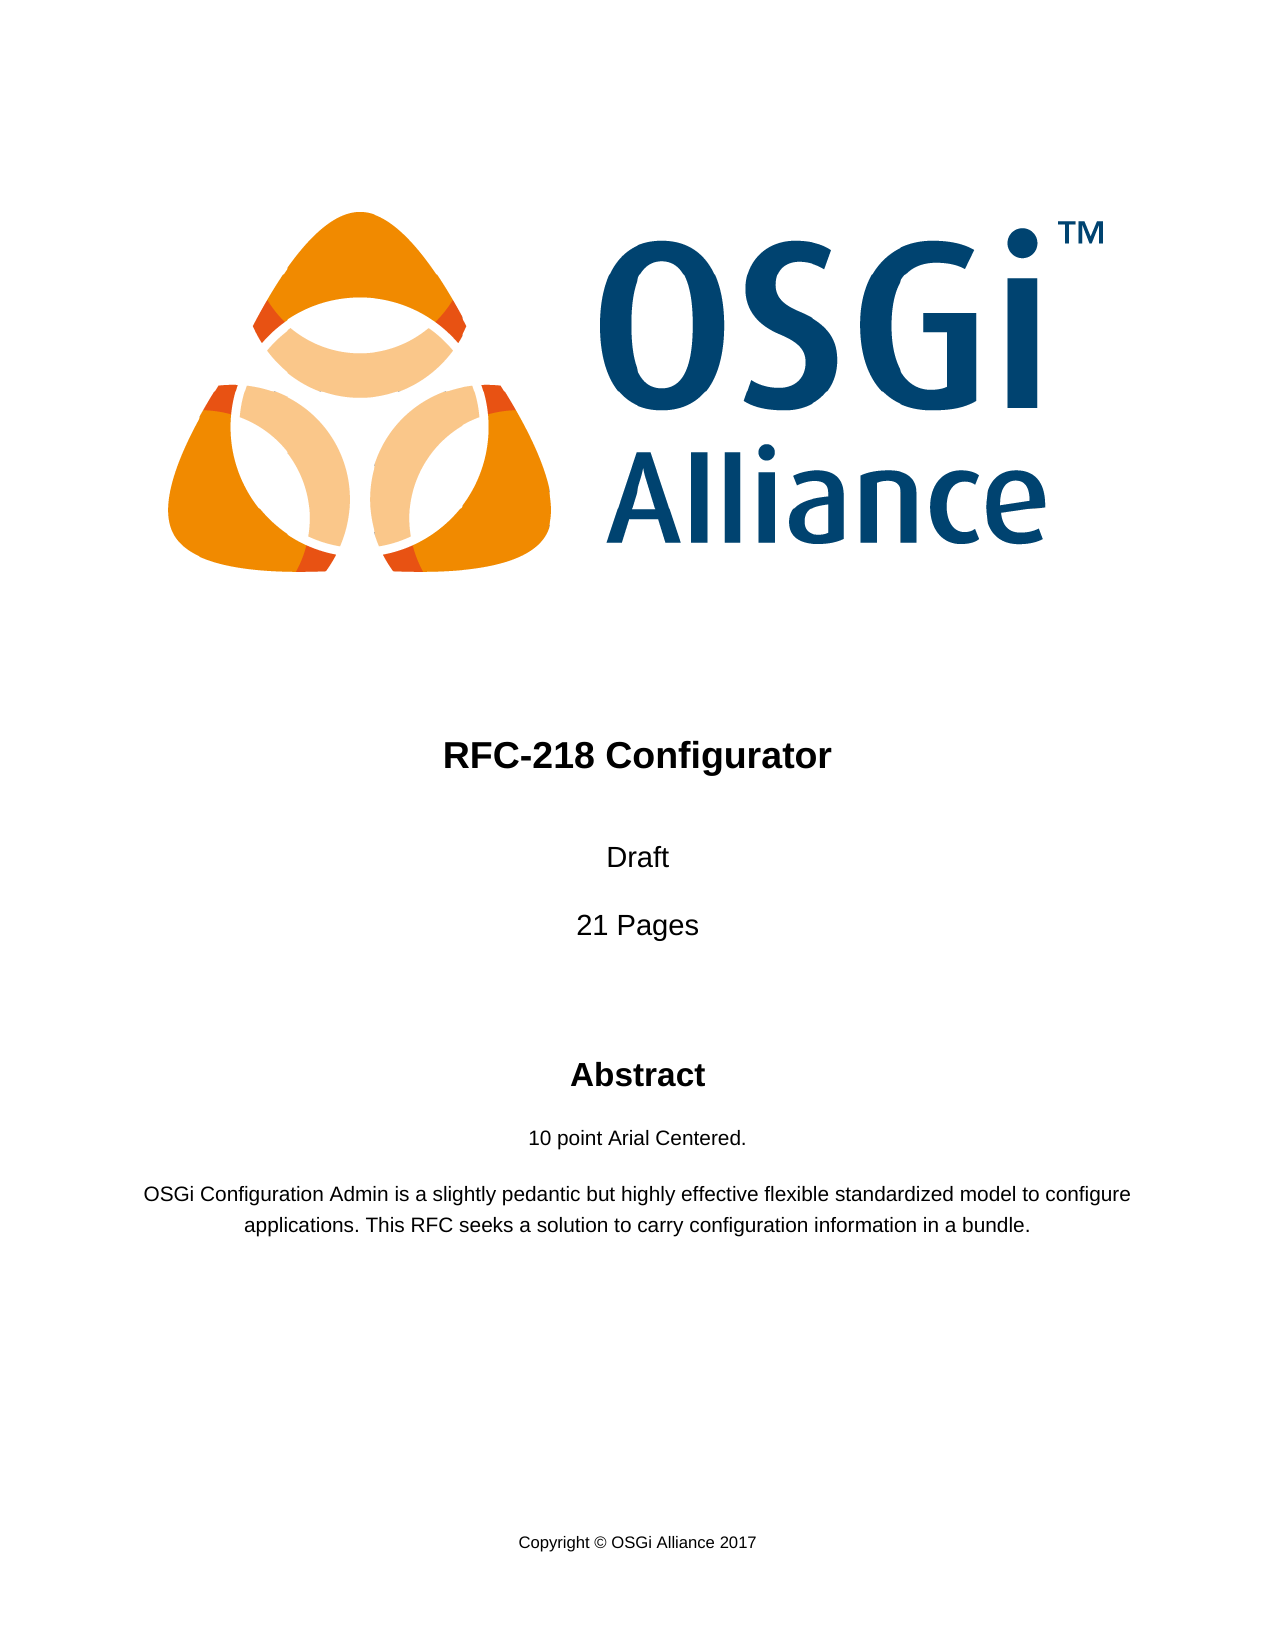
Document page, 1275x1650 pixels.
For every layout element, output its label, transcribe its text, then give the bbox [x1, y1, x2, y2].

title Draft 21 Pages [112, 841, 1162, 941]
text OSGi Configuration Admin is a slightly pedantic but highly effective flexible standardized model to configure applications. This RFC seeks a solution to carry configuration information in a bundle. [112, 1174, 1162, 1237]
title RFC-218 Configurator [112, 733, 1162, 776]
picture [112, 158, 1163, 626]
text 10 point Arial Centered. [112, 1118, 1162, 1149]
text Abstract [112, 1055, 1162, 1093]
